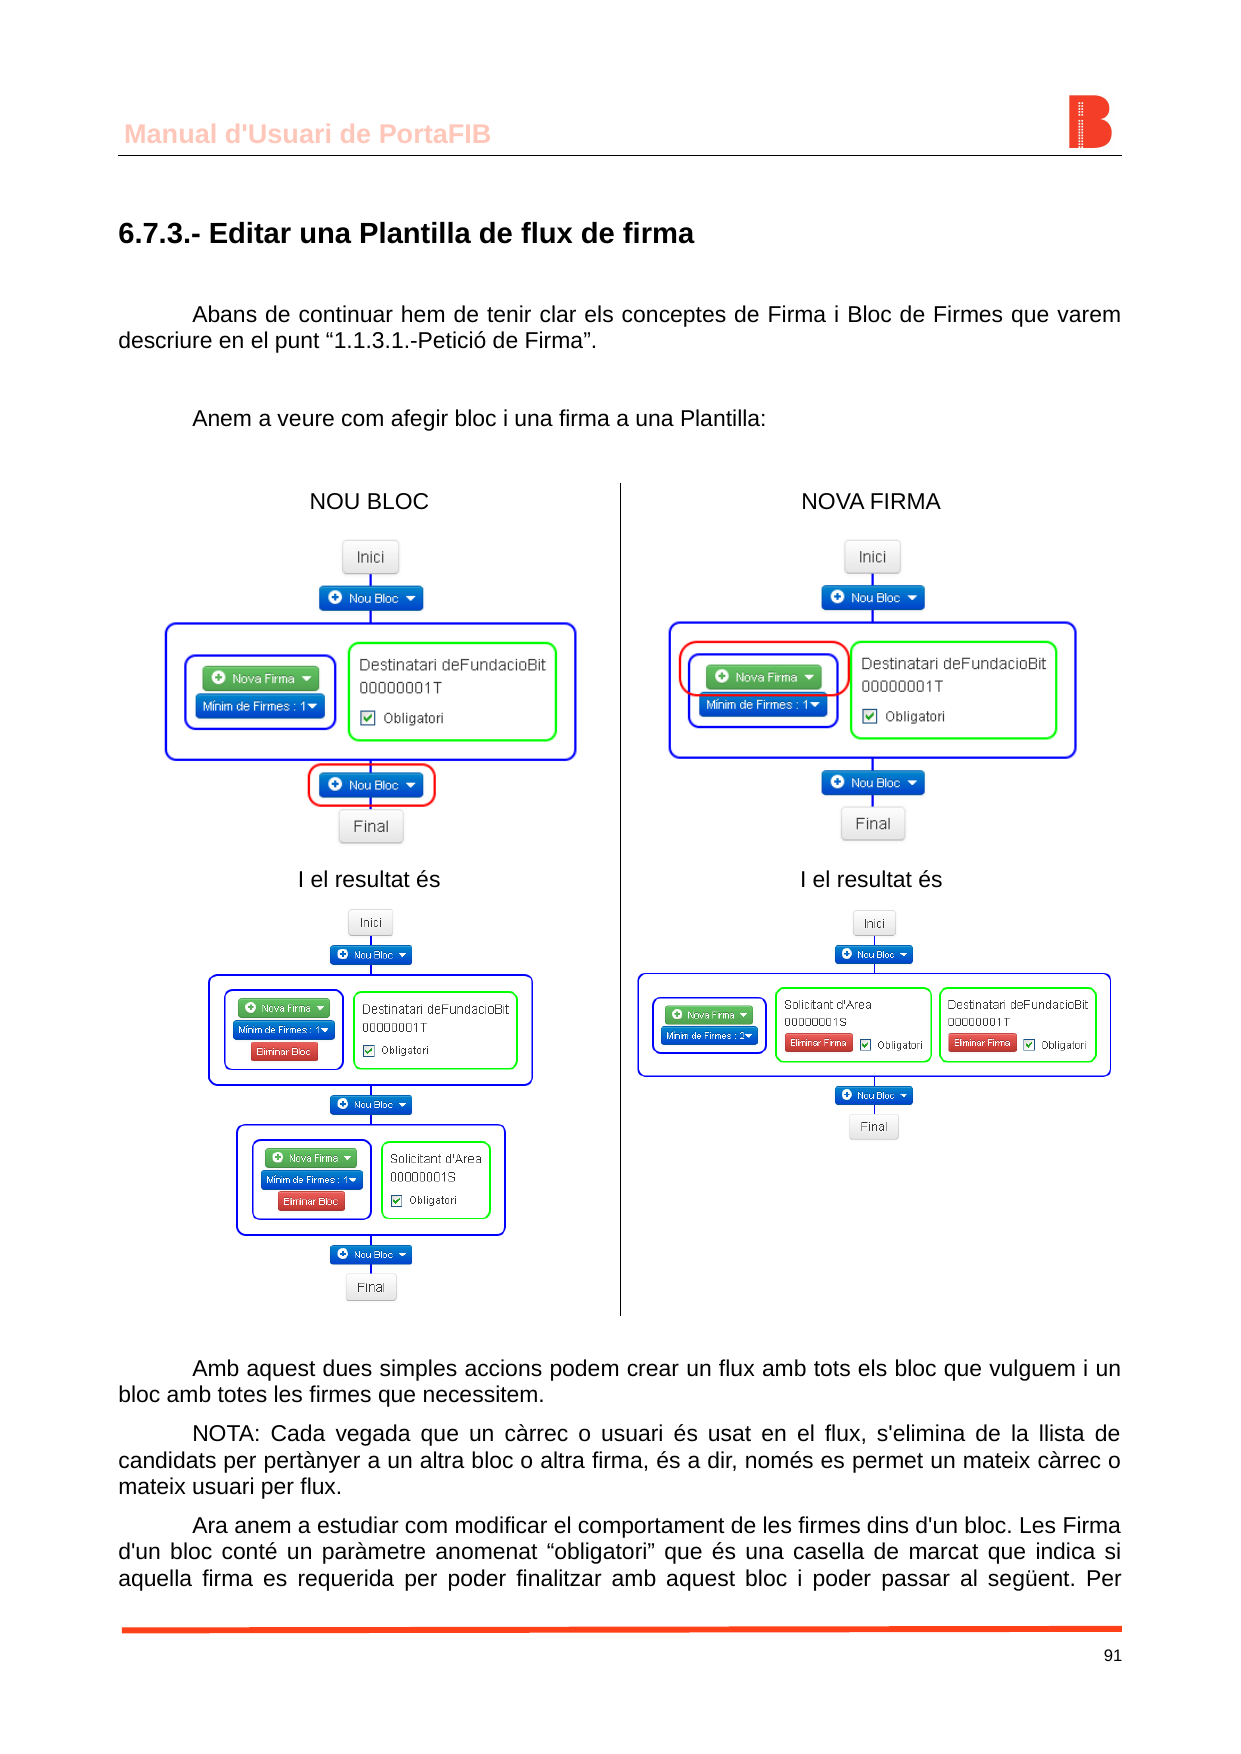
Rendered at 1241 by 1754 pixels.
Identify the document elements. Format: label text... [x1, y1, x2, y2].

table_cell [621, 898, 1122, 1316]
text Anem a veure com afegir bloc i una firma a una Plantilla: [118, 405, 1122, 431]
picture [1063, 94, 1117, 150]
picture [625, 903, 1117, 1146]
table_header NOU BLOC [118, 483, 620, 520]
table_cell [118, 898, 620, 1316]
text Abans de continuar hem de tenir clar els conceptes de Firma i Bloc de Firmes que varem descriure en el punt “1.1.3.1.-Petició de Firma”. [118, 301, 1122, 353]
text NOTA: Cada vegada que un càrrec o usuari és usat en el flux, s'elimina de la llista de candidats per pertànyer a un altra bloc o altra firma, és a dir, només es permet un mateix càrrec o mateix usuari per flux. [118, 1420, 1122, 1499]
table_cell I el resultat és [118, 860, 620, 898]
text Ara anem a estudiar com modificar el comportament de les firmes dins d'un bloc. Les Firma d'un bloc conté un paràmetre anomenat “obligatori” que és una casella de marcat que indica si aquella firma es requerida per poder finalitzar amb aquest bloc i poder passar al següent. Per [118, 1512, 1122, 1591]
picture [198, 903, 540, 1311]
table_cell I el resultat és [621, 860, 1122, 898]
subtitle Editar una Plantilla de flux de firma [118, 216, 1122, 249]
table_cell [118, 520, 620, 860]
text Amb aquest dues simples accions podem crear un flux amb tots els bloc que vulguem i un bloc amb totes les firmes que necessitem. [118, 1355, 1122, 1408]
picture [654, 526, 1088, 852]
table_header NOVA FIRMA [621, 483, 1122, 520]
picture [150, 526, 588, 855]
table_cell [621, 520, 1122, 860]
